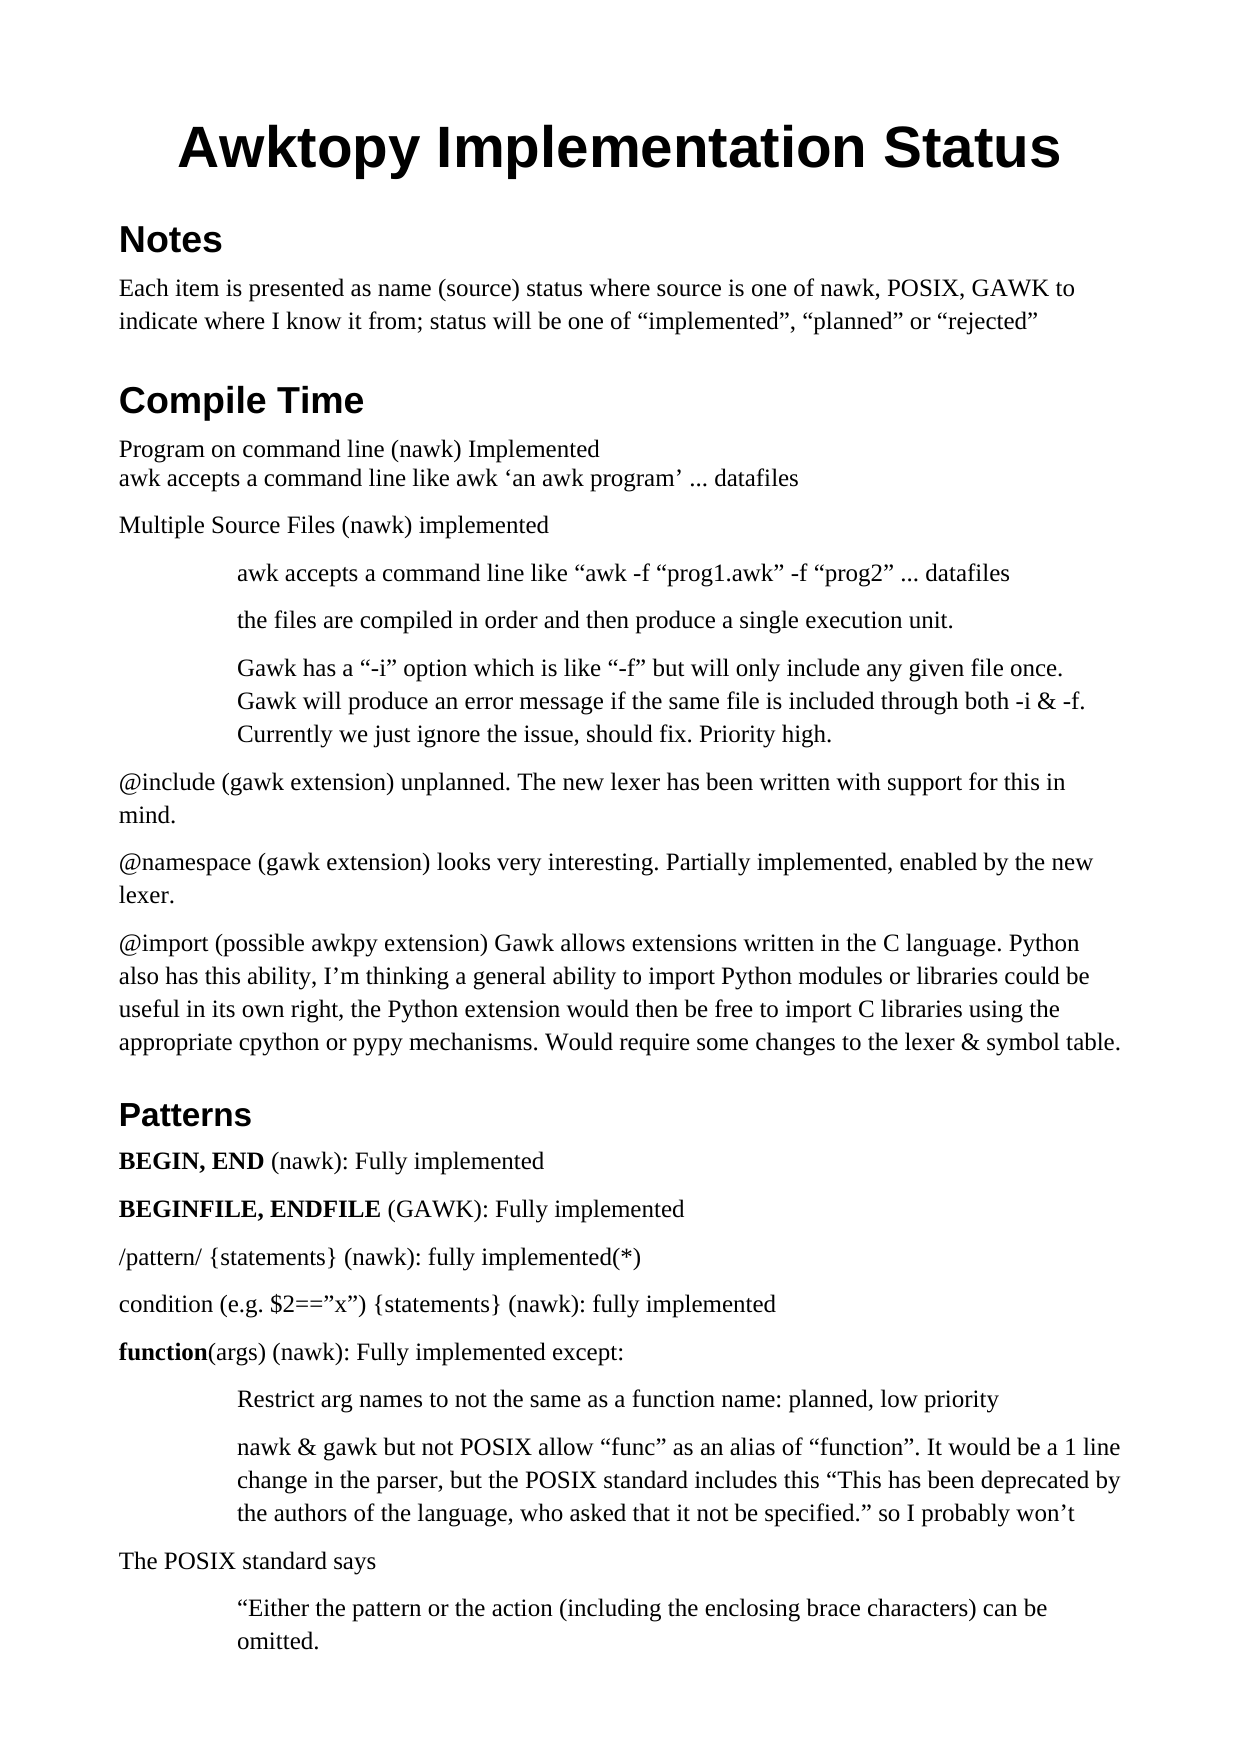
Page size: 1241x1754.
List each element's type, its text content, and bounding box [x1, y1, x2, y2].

subtitle Compile Time [119, 378, 1121, 421]
text BEGINFILE, ENDFILE (GAWK): Fully implemented [119, 1194, 1121, 1223]
text the files are compiled in order and then produce a single execution unit. [237, 606, 1121, 634]
text “Either the pattern or the action (including the enclosing brace characters) can be omitted. [237, 1593, 1121, 1655]
text @include (gawk extension) unplanned. The new lexer has been written with support for this in mind. [119, 767, 1121, 828]
text Program on command line (nawk) Implemented [119, 434, 1121, 463]
text The POSIX standard says [119, 1546, 1121, 1574]
title Awktopy Implementation Status [119, 112, 1121, 179]
text /pattern/ {statements} (nawk): fully implemented(*) [119, 1242, 1121, 1270]
text nawk & gawk but not POSIX allow “func” as an alias of “function”. It would be a 1 line change in the parser, but the POSIX standard includes this “This has been deprecated by the authors of the language, who asked that it not be specified.” so I probably won’t [237, 1432, 1121, 1527]
subtitle Notes [119, 217, 1121, 260]
text @import (possible awkpy extension) Gawk allows extensions written in the C language. Python also has this ability, I’m thinking a general ability to import Python modules or libraries could be useful in its own right, the Python extension would then be free to import C libraries using the appropriate cpython or pypy mechanisms. Would require some changes to the lexer & symbol table. [119, 928, 1121, 1056]
text Each item is presented as name (source) status where source is one of nawk, POSIX, GAWK to indicate where I know it from; status will be one of “implemented”, “planned” or “rejected” [119, 273, 1121, 334]
text @namespace (gawk extension) looks very interesting. Partially implemented, enabled by the new lexer. [119, 847, 1121, 909]
text condition (e.g. $2==”x”) {statements} (nawk): fully implemented [119, 1289, 1121, 1318]
text awk accepts a command line like “awk -f “prog1.awk” -f “prog2” ... datafiles [237, 558, 1121, 587]
text function(args) (nawk): Fully implemented except: [119, 1337, 1121, 1366]
text Gawk has a “-i” option which is like “-f” but will only include any given file once. Gawk will produce an error message if the same file is included through both -i & -f. Currently we just ignore the issue, should fix. Priority high. [237, 653, 1121, 748]
text Multiple Source Files (nawk) implemented [119, 510, 1121, 539]
text awk accepts a command line like awk ‘an awk program’ ... datafiles [119, 463, 1121, 491]
subtitle Patterns [119, 1096, 1121, 1134]
text BEGIN, END (nawk): Fully implemented [119, 1146, 1121, 1175]
text Restrict arg names to not the same as a function name: planned, low priority [237, 1384, 1121, 1413]
